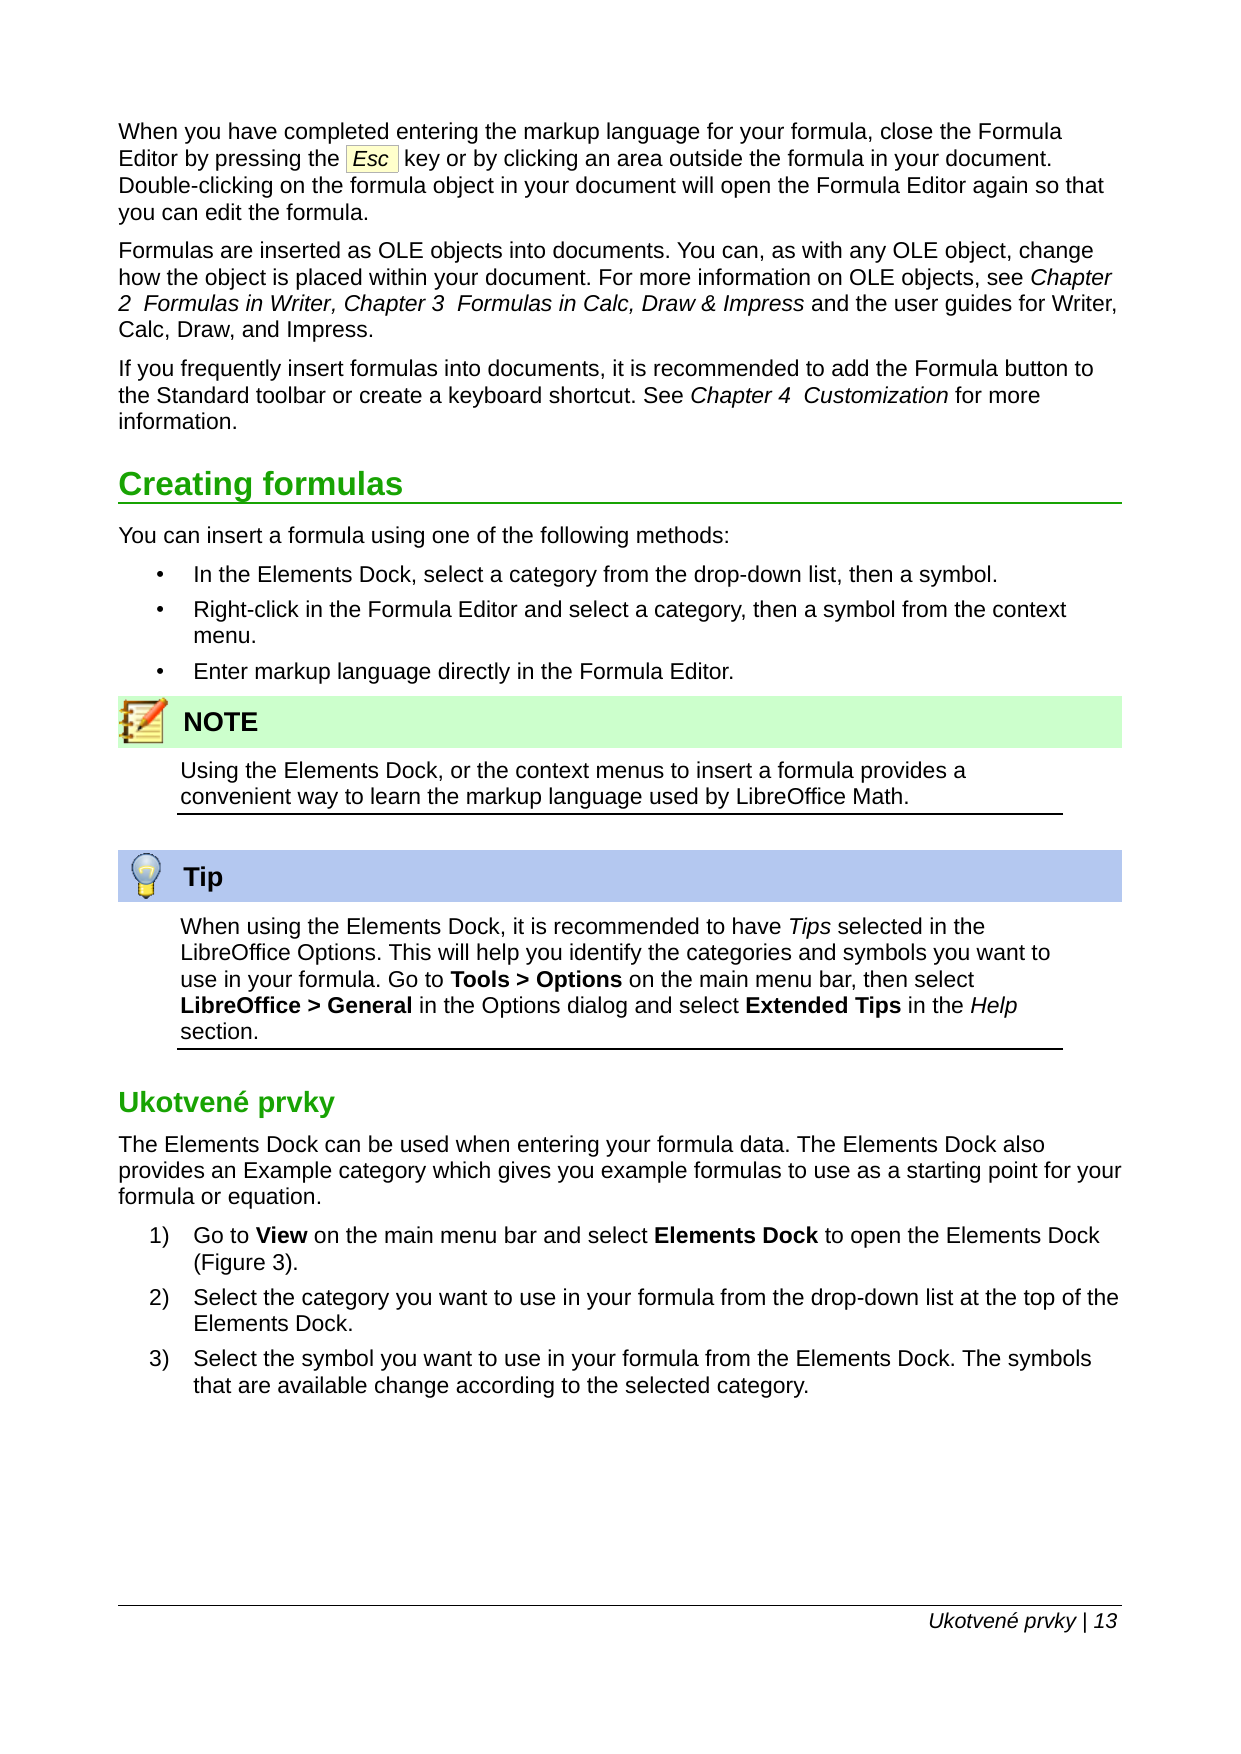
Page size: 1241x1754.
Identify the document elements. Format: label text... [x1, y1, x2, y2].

text Using the Elements Dock, or the context menus to insert a formula provides a convenient way to learn the markup language used by LibreOffice Math. [177, 754, 1063, 813]
list Right-click in the Formula Editor and select a category, then a symbol from the context menu. [156, 596, 1122, 649]
text If you frequently insert formulas into documents, it is recommended to add the Formula button to the Standard toolbar or create a keyboard shortcut. See Chapter 4 Customization for more information. [118, 355, 1122, 434]
subtitle Creating formulas [118, 464, 1122, 502]
subtitle NOTE [118, 696, 1122, 748]
list Select the category you want to use in your formula from the drop-down list at the top of the Elements Dock. [169, 1284, 1122, 1336]
list In the Elements Dock, select a category from the drop-down list, then a symbol. [156, 561, 1122, 587]
text When you have completed entering the markup language for your formula, close the Formula Editor by pressing the Esc key or by clicking an area outside the formula in your document. Double-clicking on the formula object in your document will open the Formula Editor again so that you can edit the formula. [118, 118, 1122, 225]
picture [119, 851, 170, 902]
list Go to View on the main menu bar and select Elements Dock to open the Elements Dock (Figure 3). [169, 1222, 1122, 1275]
text You can insert a formula using one of the following methods: [118, 522, 1122, 548]
subtitle Ukotvené prvky [118, 1085, 1122, 1119]
list Select the symbol you want to use in your formula from the Elements Dock. The symbols that are available change according to the selected category. [169, 1345, 1122, 1398]
text The Elements Dock can be used when entering your formula data. The Elements Dock also provides an Example category which gives you example formulas to use as a starting point for your formula or equation. [118, 1131, 1122, 1209]
list Enter markup language directly in the Formula Editor. [156, 658, 1122, 684]
subtitle Tip [118, 850, 1122, 902]
text When using the Elements Dock, it is recommended to have Tips selected in the LibreOffice Options. This will help you identify the categories and symbols you want to use in your formula. Go to Tools > Options on the main menu bar, then select LibreOffice > General in the Options dialog and select Extended Tips in the Help section. [177, 910, 1063, 1048]
picture [119, 696, 170, 747]
text Formulas are inserted as OLE objects into documents. You can, as with any OLE object, change how the object is placed within your document. For more information on OLE objects, see Chapter 2 Formulas in Writer, Chapter 3 Formulas in Calc, Draw & Impress and the user guides for Writer, Calc, Draw, and Impress. [118, 237, 1122, 343]
